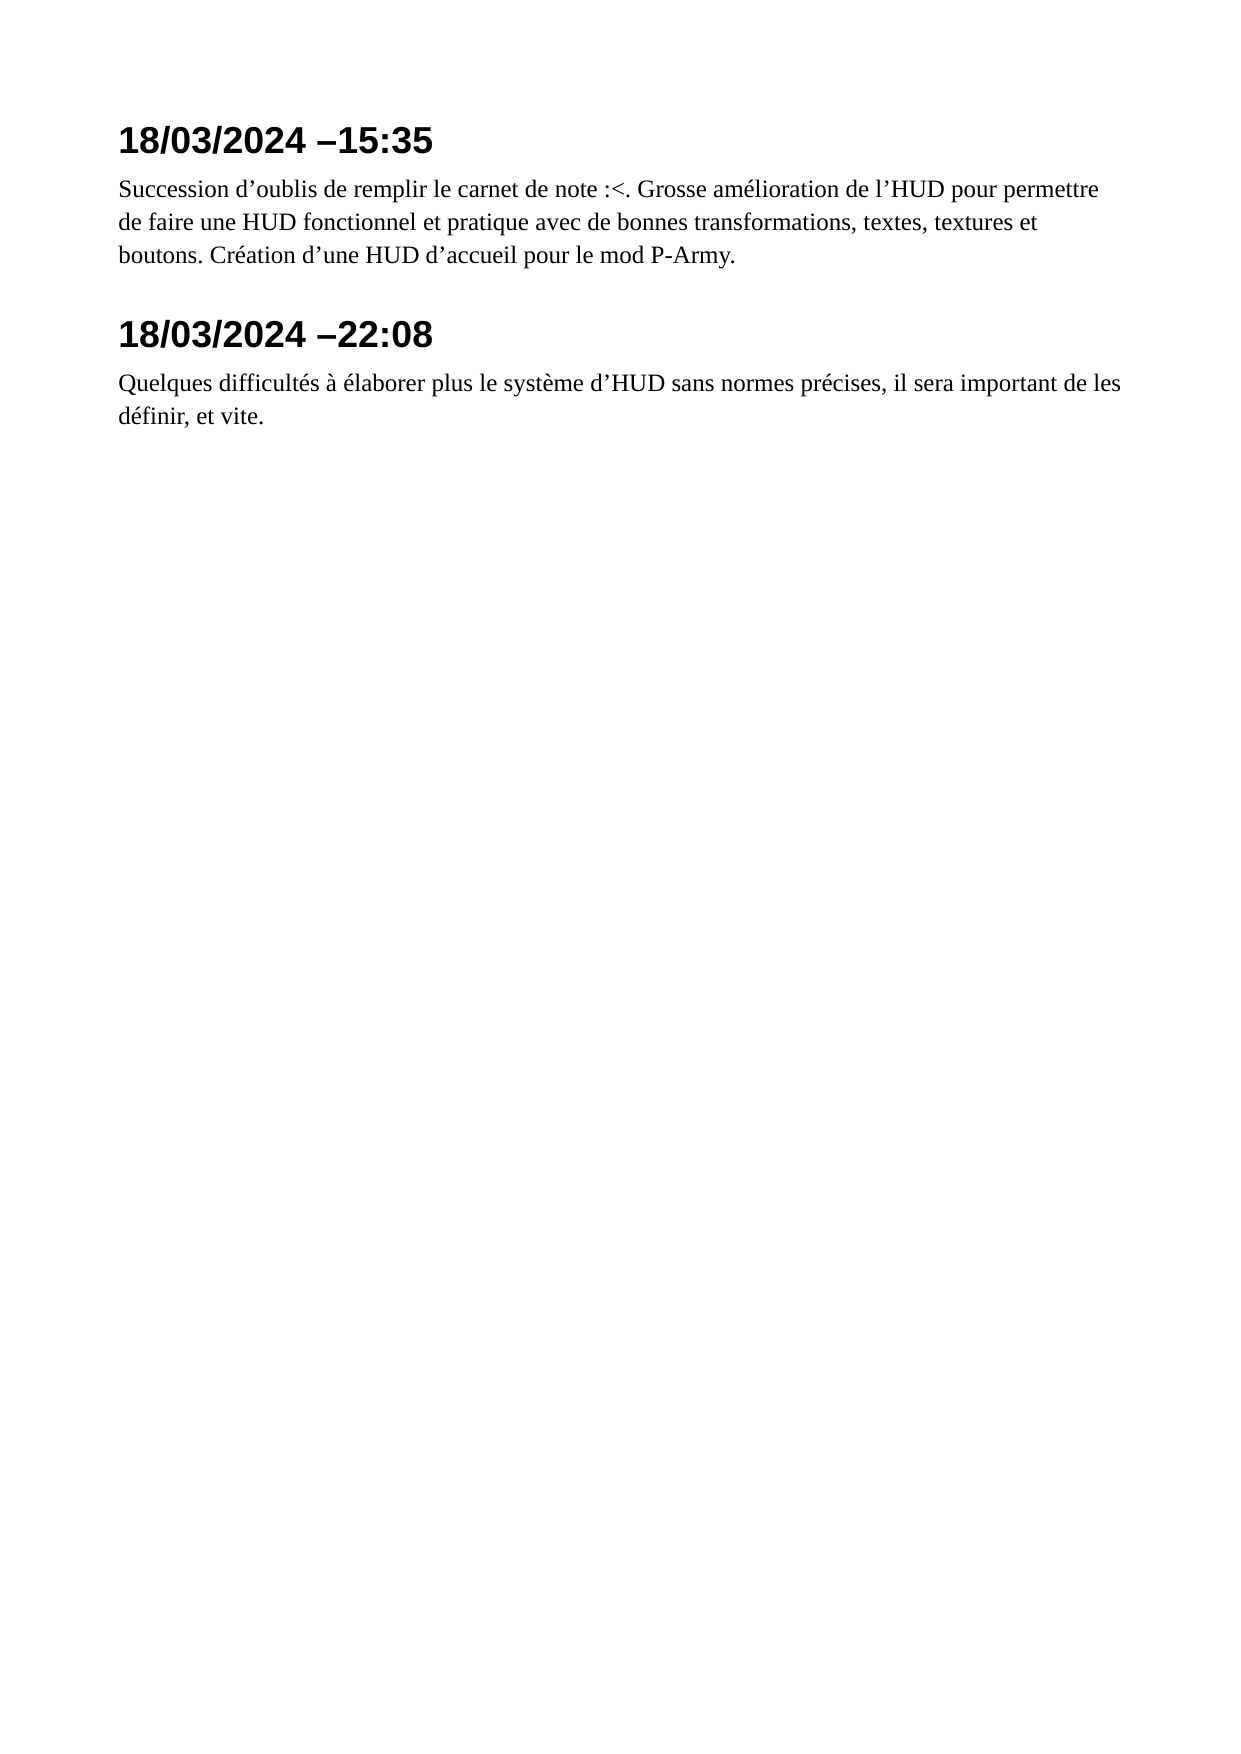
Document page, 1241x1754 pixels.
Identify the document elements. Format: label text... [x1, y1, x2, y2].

subtitle 18/03/2024 –15:35 [118, 118, 1122, 161]
subtitle 18/03/2024 –22:08 [118, 312, 1122, 356]
text Quelques difficultés à élaborer plus le système d’HUD sans normes précises, il sera important de les définir, et vite. [118, 368, 1122, 430]
text Succession d’oublis de remplir le carnet de note :<. Grosse amélioration de l’HUD pour permettre de faire une HUD fonctionnel et pratique avec de bonnes transformations, textes, textures et boutons. Création d’une HUD d’accueil pour le mod P-Army. [118, 174, 1122, 268]
